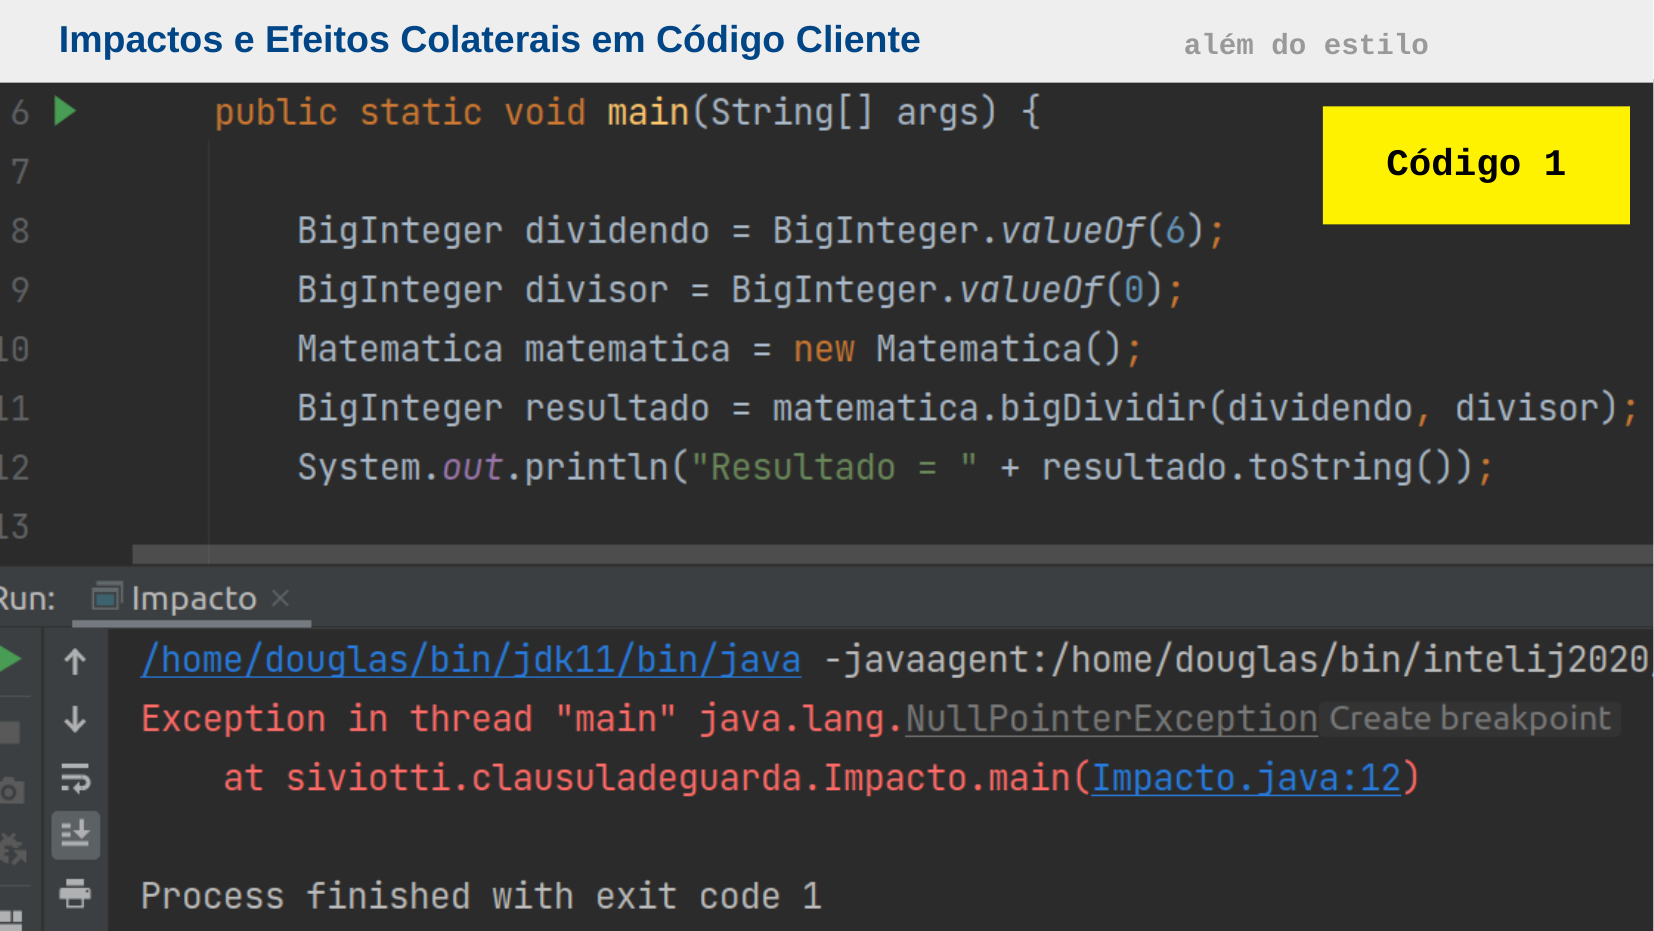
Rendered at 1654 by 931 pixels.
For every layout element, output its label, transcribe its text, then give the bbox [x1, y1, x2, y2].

picture [0, 83, 1654, 931]
text_box Código 1 [1322, 106, 1630, 225]
text_box [0, 0, 1654, 83]
title Impactos e Efeitos Colaterais em Código Cliente [59, 14, 1182, 66]
text_box além do estilo [1169, 23, 1644, 71]
title [165, 879, 1406, 931]
